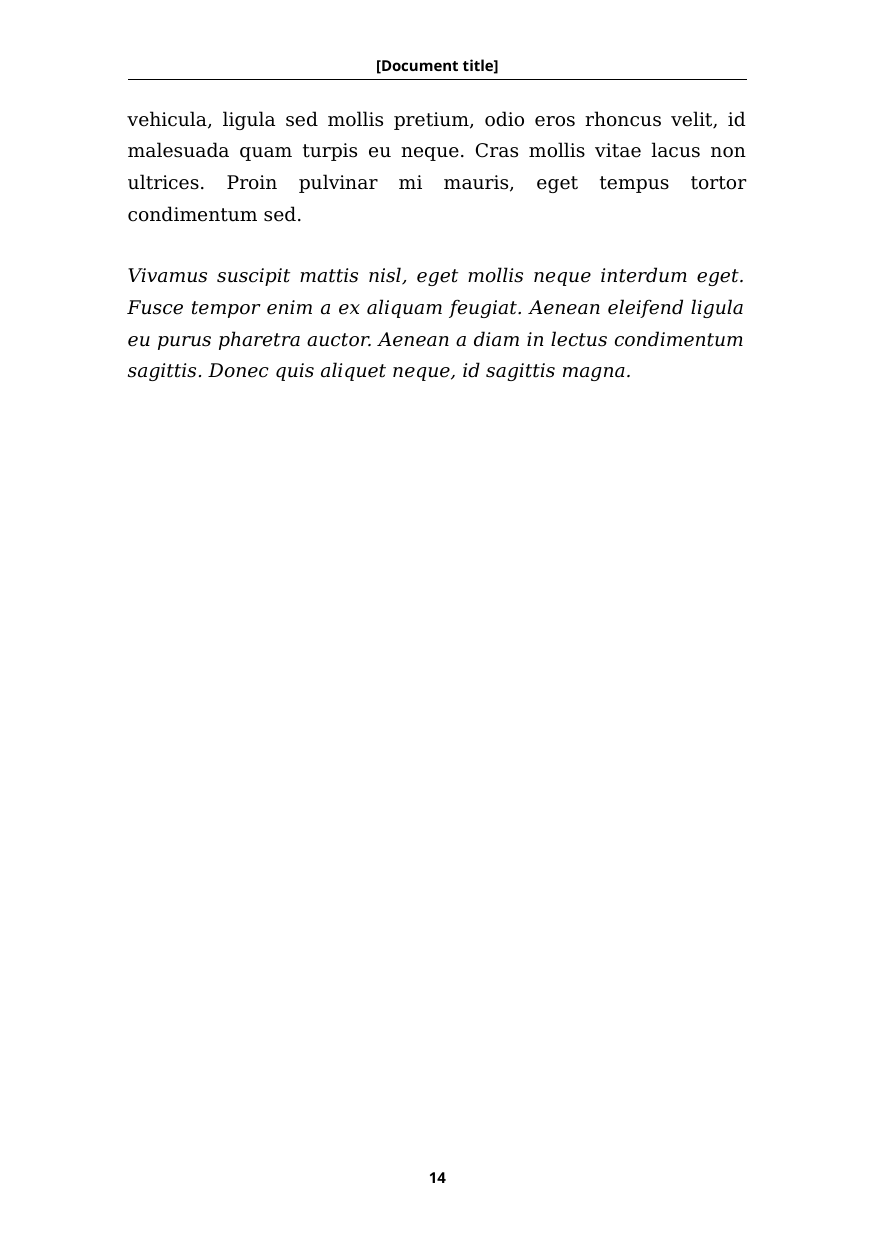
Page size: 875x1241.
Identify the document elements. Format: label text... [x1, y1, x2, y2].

text Vivamus suscipit mattis nisl, eget mollis neque interdum eget. Fusce tempor enim a ex aliquam feugiat. Aenean eleifend ligula eu purus pharetra auctor. Aenean a diam in lectus condimentum sagittis. Donec quis aliquet neque, id sagittis magna. [127, 265, 747, 382]
text vehicula, ligula sed mollis pretium, odio eros rhoncus velit, id malesuada quam turpis eu neque. Cras mollis vitae lacus non ultrices. Proin pulvinar mi mauris, eget tempus tortor condimentum sed. [127, 109, 747, 226]
